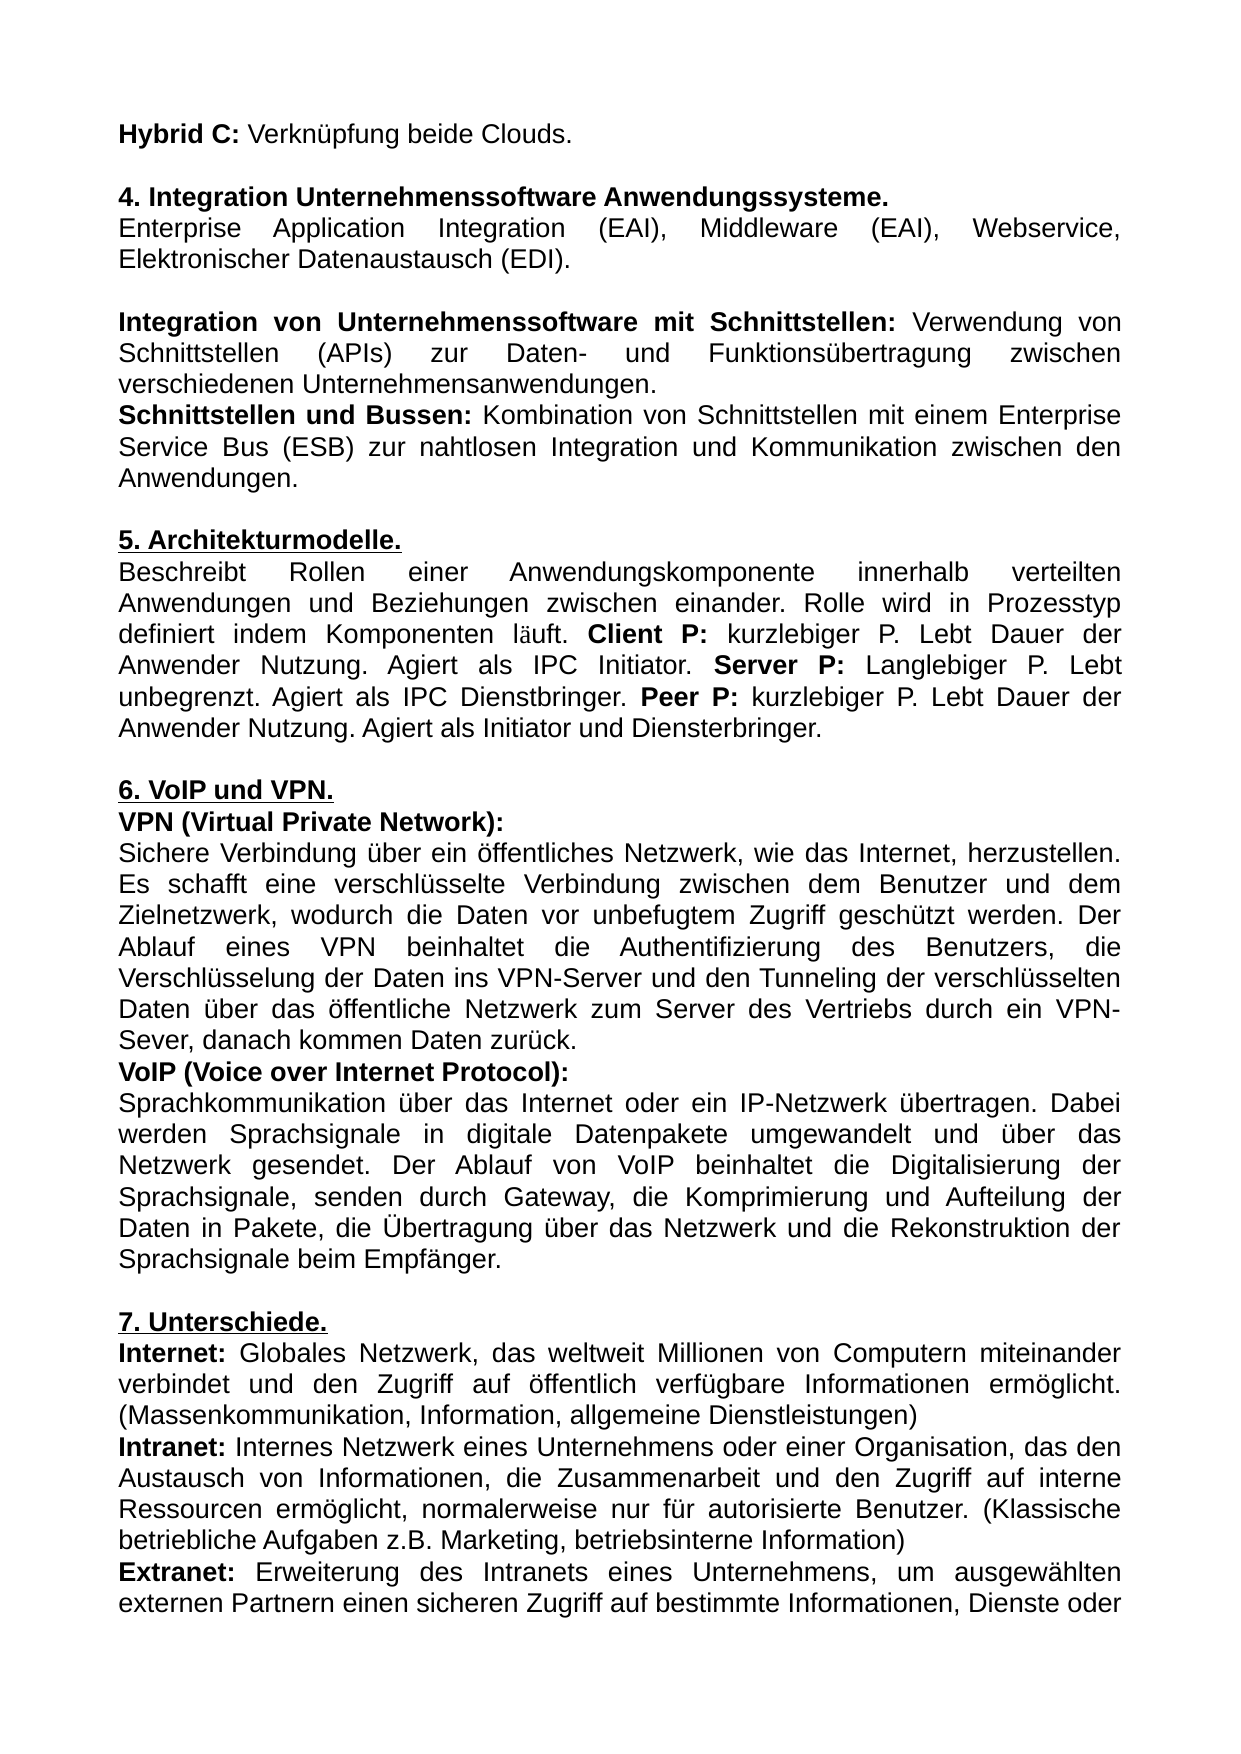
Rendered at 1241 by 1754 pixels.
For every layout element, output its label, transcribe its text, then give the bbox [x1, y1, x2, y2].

text Integration von Unternehmenssoftware mit Schnittstellen: Verwendung von Schnittstellen (APIs) zur Daten- und Funktionsübertragung zwischen verschiedenen Unternehmensanwendungen. [118, 306, 1122, 399]
text Intranet: Internes Netzwerk eines Unternehmens oder einer Organisation, das den Austausch von Informationen, die Zusammenarbeit und den Zugriff auf interne Ressourcen ermöglicht, normalerweise nur für autorisierte Benutzer. (Klassische betriebliche Aufgaben z.B. Marketing, betriebsinterne Information) [118, 1431, 1122, 1556]
text Hybrid C: Verknüpfung beide Clouds. [118, 118, 1122, 149]
text 6. VoIP und VPN. [118, 774, 1122, 806]
text Internet: Globales Netzwerk, das weltweit Millionen von Computern miteinander verbindet und den Zugriff auf öffentlich verfügbare Informationen ermöglicht. (Massenkommunikation, Information, allgemeine Dienstleistungen) [118, 1337, 1122, 1431]
text 4. Integration Unternehmenssoftware Anwendungssysteme. [118, 181, 1122, 212]
text Schnittstellen und Bussen: Kombination von Schnittstellen mit einem Enterprise Service Bus (ESB) zur nahtlosen Integration und Kommunikation zwischen den Anwendungen. [118, 399, 1122, 493]
text Enterprise Application Integration (EAI), Middleware (EAI), Webservice, Elektronischer Datenaustausch (EDI). [118, 212, 1122, 274]
text 5. Architekturmodelle. [118, 524, 1122, 556]
text VoIP (Voice over Internet Protocol): [118, 1056, 1122, 1087]
text Sichere Verbindung über ein öffentliches Netzwerk, wie das Internet, herzustellen. Es schafft eine verschlüsselte Verbindung zwischen dem Benutzer und dem Zielnetzwerk, wodurch die Daten vor unbefugtem Zugriff geschützt werden. Der Ablauf eines VPN beinhaltet die Authentifizierung des Benutzers, die Verschlüsselung der Daten ins VPN-Server und den Tunneling der verschlüsselten Daten über das öffentliche Netzwerk zum Server des Vertriebs durch ein VPN-Sever, danach kommen Daten zurück. [118, 837, 1122, 1056]
text Beschreibt Rollen einer Anwendungskomponente innerhalb verteilten Anwendungen und Beziehungen zwischen einander. Rolle wird in Prozesstyp definiert indem Komponenten läuft. Client P: kurzlebiger P. Lebt Dauer der Anwender Nutzung. Agiert als IPC Initiator. Server P: Langlebiger P. Lebt unbegrenzt. Agiert als IPC Dienstbringer. Peer P: kurzlebiger P. Lebt Dauer der Anwender Nutzung. Agiert als Initiator und Diensterbringer. [118, 556, 1122, 743]
text VPN (Virtual Private Network): [118, 806, 1122, 837]
text 7. Unterschiede. [118, 1306, 1122, 1337]
text Extranet: Erweiterung des Intranets eines Unternehmens, um ausgewählten externen Partnern einen sicheren Zugriff auf bestimmte Informationen, Dienste oder [118, 1556, 1122, 1618]
text Sprachkommunikation über das Internet oder ein IP-Netzwerk übertragen. Dabei werden Sprachsignale in digitale Datenpakete umgewandelt und über das Netzwerk gesendet. Der Ablauf von VoIP beinhaltet die Digitalisierung der Sprachsignale, senden durch Gateway, die Komprimierung und Aufteilung der Daten in Pakete, die Übertragung über das Netzwerk und die Rekonstruktion der Sprachsignale beim Empfänger. [118, 1087, 1122, 1274]
